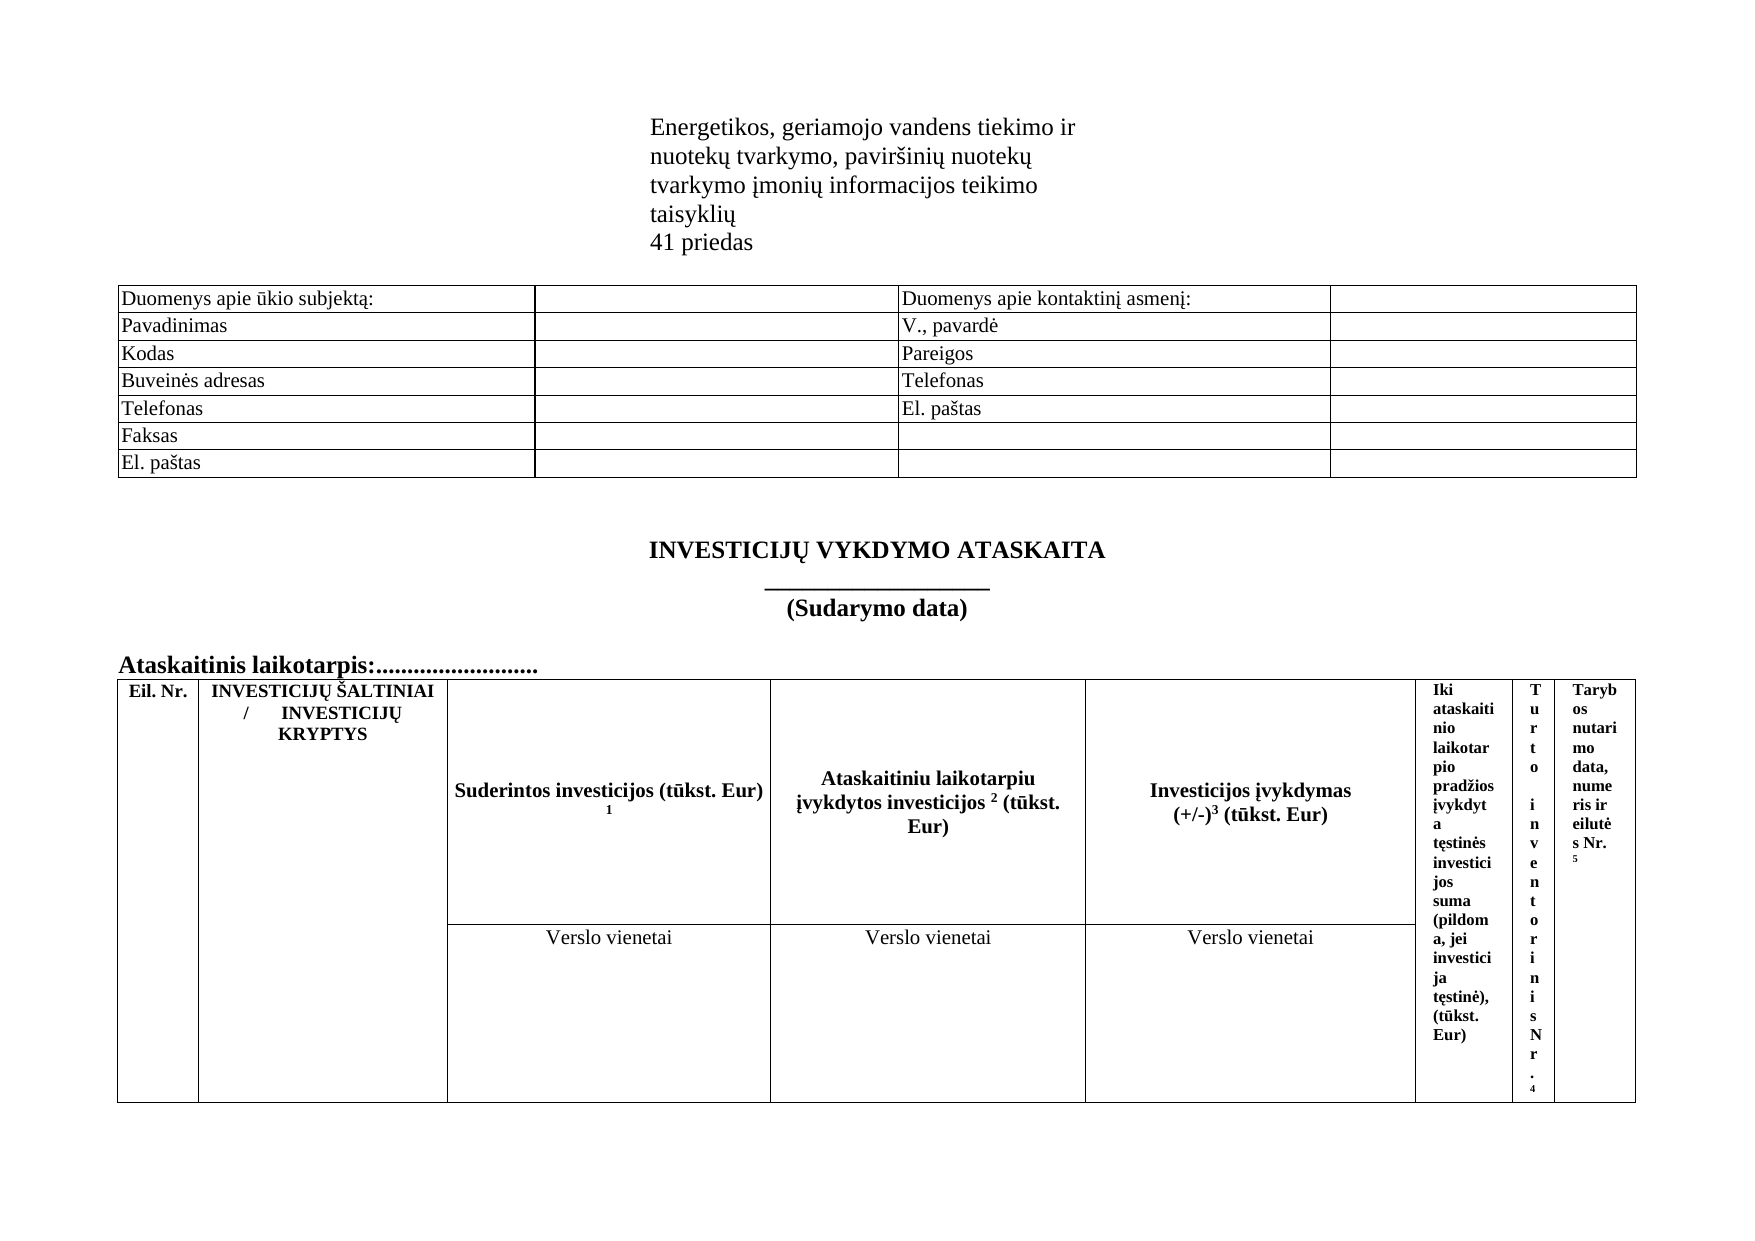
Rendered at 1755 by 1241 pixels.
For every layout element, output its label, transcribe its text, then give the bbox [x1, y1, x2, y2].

table_cell [899, 423, 1330, 449]
table_cell [1331, 450, 1636, 477]
table_cell [536, 368, 898, 394]
text __________________ [118, 564, 1636, 593]
text Ataskaitinis laikotarpis:.......................... [118, 650, 1636, 679]
table_cell [536, 313, 898, 340]
table_cell El. paštas [899, 396, 1330, 422]
table_cell V., pavardė [899, 313, 1330, 340]
table_cell Verslo vienetai [771, 925, 1085, 1102]
table_header Ataskaitiniu laikotarpiu įvykdytos investicijos 2 (tūkst. Eur) [771, 680, 1085, 924]
table_header INVESTICIJŲ ŠALTINIAI / INVESTICIJŲ KRYPTYS [199, 680, 447, 1102]
text 41 priedas [118, 227, 1636, 256]
text tvarkymo įmonių informacijos teikimo [118, 170, 1636, 199]
table_cell [1331, 368, 1636, 394]
table_header [536, 286, 898, 312]
table_header Tarybos nutarimo data, numeris ir eilutės Nr. 5 [1555, 680, 1635, 1102]
table_cell [536, 450, 898, 477]
table_cell Telefonas [119, 396, 534, 422]
table_cell El. paštas [119, 450, 534, 477]
text (Sudarymo data) [118, 593, 1636, 621]
table_cell Verslo vienetai [448, 925, 770, 1102]
table_cell Telefonas [899, 368, 1330, 394]
table_header Investicijos įvykdymas (+/-)3 (tūkst. Eur) [1086, 680, 1415, 924]
table_header Duomenys apie ūkio subjektą: [119, 286, 534, 312]
table_header [1331, 286, 1636, 312]
table_cell Pareigos [899, 341, 1330, 367]
table_cell [536, 341, 898, 367]
table_header Eil. Nr. [118, 680, 198, 1102]
text taisyklių [118, 199, 1636, 227]
text nuotekų tvarkymo, paviršinių nuotekų [118, 141, 1636, 170]
text INVESTICIJŲ VYKDYMO ATASKAITA [118, 535, 1636, 564]
table_cell [899, 450, 1330, 477]
text Energetikos, geriamojo vandens tiekimo ir [118, 112, 1636, 141]
table_cell Faksas [119, 423, 534, 449]
table_cell Pavadinimas [119, 313, 534, 340]
table_cell Buveinės adresas [119, 368, 534, 394]
table_cell Kodas [119, 341, 534, 367]
table_cell [1331, 396, 1636, 422]
table_cell [1331, 341, 1636, 367]
table_header Turto inventorinis Nr. 4 [1513, 680, 1554, 1102]
table_header Suderintos investicijos (tūkst. Eur) 1 [448, 680, 770, 924]
table_cell [1331, 423, 1636, 449]
table_cell [536, 396, 898, 422]
table_header Iki ataskaitinio laikotarpio pradžios įvykdyta tęstinės investicijos suma (pildoma, jei investicija tęstinė), (tūkst. Eur) [1416, 680, 1512, 1102]
table_header Duomenys apie kontaktinį asmenį: [899, 286, 1330, 312]
table_cell [1331, 313, 1636, 340]
table_cell Verslo vienetai [1086, 925, 1415, 1102]
table_cell [536, 423, 898, 449]
